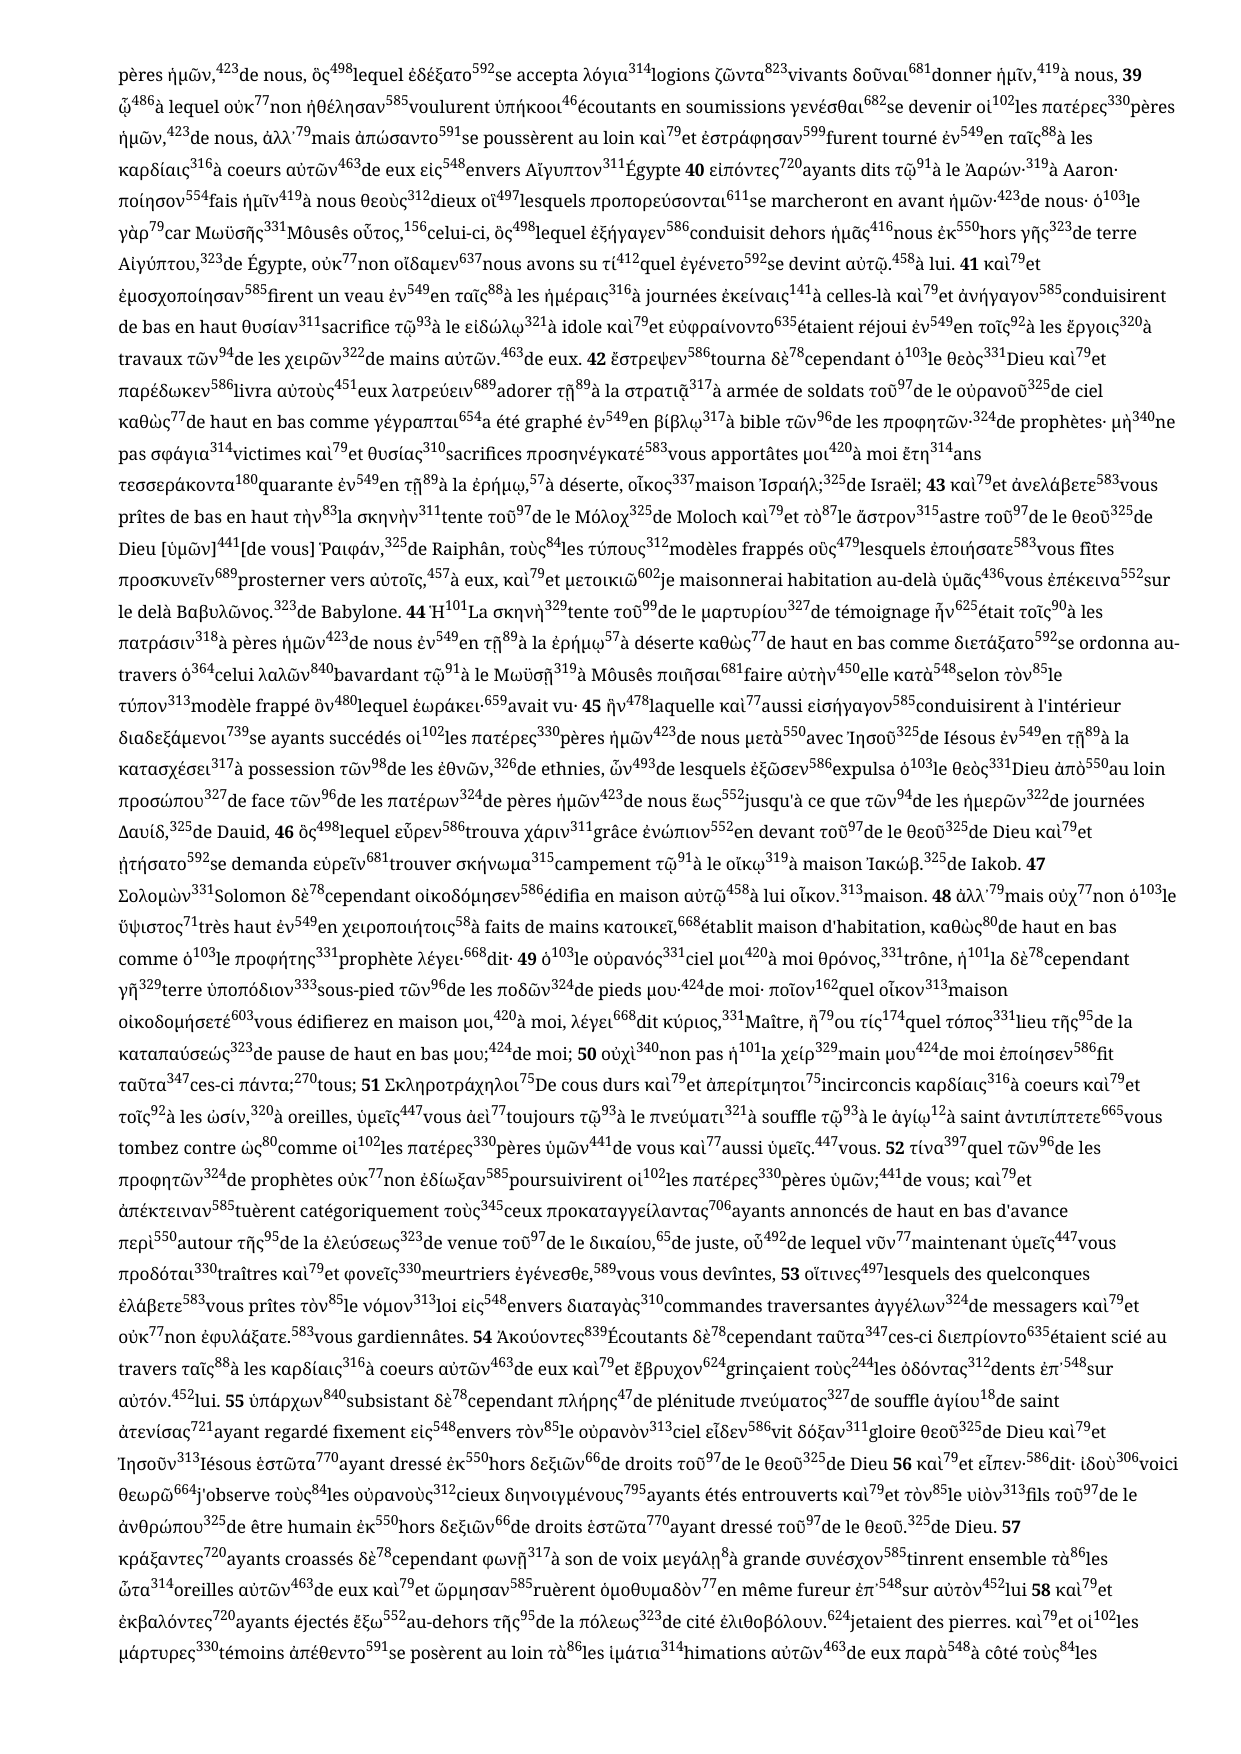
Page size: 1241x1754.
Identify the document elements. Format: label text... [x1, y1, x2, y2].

text 1 Εἶπεν586Dit δὲ78cependant ὁ103le ἀρχιερεύς·331chef sacrificateur· εἰ340si ταῦτα365ces-ci οὕτως77ainsi ἔχει;668a; 2 ὁ469celui δὲ78cependant ἔφη·625déclarait· Ἄνδρες336Hommes ἀδελφοὶ336frères καὶ79et πατέρες,336pères, ἀκούσατε.553écoutez. Ὁ103Le θεὸς331Dieu τῆς95de la δόξης323de gloire ὤφθη600fut vu τῷ91à le πατρὶ319à père ἡμῶν423de nous Ἀβραὰμ319à Abraam ὄντι828à étant ἐν549en τῇ89à la Μεσοποταμίᾳ317à Mésopotamie πρὶν80avant ἢ340ou κατοικῆσαι681établir maison d'habitation αὐτὸν452lui ἐν549en Χαρρὰν317à Charran 3 καὶ79et εἶπεν586dit πρὸς548vers αὐτόν·452lui· ἔξελθε554sors ἐκ550hors τῆς95de la γῆς323de terre σου442de toi καὶ79et [ἐκ]550[hors] τῆς95de la συγγενείας323de parenté σου,442de toi, καὶ79et δεῦρο77viens ici εἰς548envers τὴν83la γῆν311terre ἣν478laquelle ἄν340le cas échéant σοι439à toi δείξω.602je montrerai. 4 τότε77alors ἐξελθὼν721ayant sorti ἐκ550hors γῆς323de terre Χαλδαίων324de Chaldéens κατῴκησεν586établit maison d'habitation ἐν549en Χαρράν.317à Charran. κἀκεῖθεν77et de là μετὰ548après τὸ348ce ἀποθανεῖν681mourir loin τὸν85le πατέρα313père αὐτοῦ464de lui μετῴκισεν586maisonna habitation au-delà αὐτὸν452lui εἰς548envers τὴν83la γῆν311terre ταύτην136celle-ci εἰς548envers ἣν478laquelle ὑμεῖς447vous νῦν77maintenant κατοικεῖτε,665vous établissez maison d'habitation, 5 καὶ79et οὐκ77non ἔδωκεν586donna αὐτῷ458à lui κληρονομίαν311héritage ἐν549en αὐτῇ456à elle οὐδὲ79non cependant βῆμα315estrade ποδὸς325de pied καὶ79et ἐπηγγείλατο592se promit δοῦναι681donner αὐτῷ458à lui εἰς548envers κατάσχεσιν311possession αὐτὴν450elle καὶ79et τῷ93à le σπέρματι321à semence αὐτοῦ464de lui μετ᾽548après αὐτόν,452lui, οὐκ77non ὄντος836de étant αὐτῷ458à lui τέκνου.327de enfant. 6 ἐλάλησεν586bavarda δὲ78cependant οὕτως77ainsi ὁ103le θεὸς331Dieu ὅτι80en ce que ἔσται612se sera τὸ105le σπέρμα333semence αὐτοῦ464de lui πάροικον49maisonnant à côté ἐν549en γῇ317à terre ἀλλοτρίᾳ119à d’autre καὶ79et δουλώσουσιν605esclavageront αὐτὸ454lui καὶ79et κακώσουσιν605feront du mal ἔτη314ans τετρακόσια·180quatre cents· 7 καὶ79et τὸ87le ἔθνος315ethnie ᾧ488à lequel ἐὰν340si le cas échéant δουλεύσωσιν898que soient esclaves κρινῶ602je jugerai ἐγώ,431moi, ὁ103le θεὸς331Dieu εἶπεν,586dit, καὶ79et μετὰ548après ταῦτα347ces-ci ἐξελεύσονται611se sortiront καὶ79et λατρεύσουσίν605adoreront μοι420à moi ἐν549en τῷ91à le τόπῳ319à lieu τούτῳ.144à celui-ci. 8 καὶ79et ἔδωκεν586donna αὐτῷ458à lui διαθήκην311disposition περιτομῆς·323de circoncision· καὶ79et οὕτως77ainsi ἐγέννησεν586engendra τὸν85le Ἰσαὰκ313Isaak καὶ79et περιέτεμεν586circoncit αὐτὸν452lui τῇ89à la ἡμέρᾳ317à journée τῇ89à la ὀγδόῃ,206à huitième, καὶ79et Ἰσαὰκ331Isaak τὸν85le Ἰακώβ,313Iakob, καὶ79et Ἰακὼβ331Iakob τοὺς84les δώδεκα178douze πατριάρχας.312patriarches. 9 Καὶ79Et οἱ102les πατριάρχαι330patriarches ζηλώσαντες720ayants zélés τὸν85le Ἰωσὴφ313Ioseph ἀπέδοντο591se redonnèrent εἰς548envers Αἴγυπτον.311Égypte. καὶ79et ἦν625était ὁ103le θεὸς331Dieu μετ᾽550avec αὐτοῦ464de lui 10 καὶ79et ἐξείλατο592se extrait αὐτὸν452lui ἐκ550hors πασῶν278de toutes τῶν94de les θλίψεων322de oppressions αὐτοῦ464de lui καὶ79et ἔδωκεν586donna αὐτῷ458à lui χάριν311grâce καὶ79et σοφίαν311sagesse ἐναντίον552en-présence Φαραὼ325de Pharaon βασιλέως325de roi Αἰγύπτου323de Égypte καὶ79et κατέστησεν586constitua αὐτὸν452lui ἡγούμενον849se gouvernant ἐπ᾽548sur Αἴγυπτον311Égypte καὶ79et [ἐφ᾽]548[sur] ὅλον269tout entier τὸν85le οἶκον313maison αὐτοῦ.464de lui. 11 ἦλθεν586vint δὲ78cependant λιμὸς331famine ἐφ᾽548sur ὅλην267toute entière τὴν83la Αἴγυπτον311Égypte καὶ79et Χανάαν311Canaan καὶ79et θλῖψις329oppression μεγάλη,20grande, καὶ79et οὐχ77non εὑρίσκον624trouvaient χορτάσματα314fourrages οἱ102les πατέρες330pères ἡμῶν.423de nous. 12 ἀκούσας721ayant écouté δὲ78cependant Ἰακὼβ331Iakob ὄντα823étants σιτία314objets de froments εἰς548envers Αἴγυπτον311Égypte ἐξαπέστειλεν586envoya dehors τοὺς84les πατέρας312pères ἡμῶν423de nous πρῶτον.77premièrement. 13 καὶ79et ἐν549en τῷ93à le δευτέρῳ61à deuxième ἀνεγνωρίσθη600fut fait reconnaître Ἰωσὴφ331Ioseph τοῖς90à les ἀδελφοῖς318à frères αὐτοῦ464de lui καὶ79et φανερὸν49visible ἐγένετο592se devint τῷ91à le Φαραὼ319à Pharaon τὸ105le γένος333genre [τοῦ]97[de le] Ἰωσήφ.325de Ioseph. 14 ἀποστείλας721ayant envoyé δὲ78cependant Ἰωσὴφ331Ioseph μετεκαλέσατο592se appela avec au-delà Ἰακὼβ313Iakob τὸν85le πατέρα313père αὐτοῦ464de lui καὶ79et πᾶσαν267toute τὴν83la συγγένειαν311parenté ἐν549en ψυχαῖς316à âmes ἑβδομήκοντα182à soixante-dix πέντε.182à cinq. 15 καὶ79et κατέβη586descendit Ἰακὼβ331Iakob εἰς548envers Αἴγυπτον311Égypte καὶ79et ἐτελεύτησεν586parvint à l'achèvement αὐτὸς469lui καὶ79et οἱ102les πατέρες330pères ἡμῶν,423de nous, 16 καὶ79et μετετέθησαν599furent changé de place εἰς548envers Συχὲμ311Sichem καὶ79et ἐτέθησαν599furent posé ἐν549en τῷ93à le μνήματι321à monument ᾧ488à lequel ὠνήσατο592se acheta Ἀβραὰμ331Abraam τιμῆς323de valeur ἀργυρίου327de objet d'argent παρὰ550à côté τῶν96de les υἱῶν324de fils Ἑμμὼρ325de Emmor ἐν549en Συχέμ.317à Sichem. 17 Καθὼς80De haut en bas comme δὲ78cependant ἤγγιζεν625approchait ὁ103le χρόνος331temps τῆς95de la ἐπαγγελίας323de promesse ἧς490de laquelle ὡμολόγησεν586avoua ὁ103le θεὸς331Dieu τῷ91à le Ἀβραάμ,319à Abraam, ηὔξησεν586crût ὁ103le λαὸς331peuple καὶ79et ἐπληθύνθη600fut multiplié ἐν549en Αἰγύπτῳ317à Égypte 18 ἄχρι80jusqu'à l'extrémité οὗ494de lequel ἀνέστη586redressa βασιλεὺς331roi ἕτερος132autre-différent [ἐπ᾽548[sur Αἴγυπτον]311Égypte] ὃς498lequel οὐκ77non ᾔδει659avait su τὸν85le Ἰωσήφ.313Ioseph. 19 οὗτος469celui-ci κατασοφισάμενος740se ayant été fait trompé par sophisme contre τὸ87le γένος315genre ἡμῶν423de nous ἐκάκωσεν586fit du mal τοὺς84les πατέρας312pères [ἡμῶν]423[de nous] τοῦ360de ce ποιεῖν689faire τὰ86les βρέφη314bébés ἔκθετα54exposés αὐτῶν463de eux εἰς548envers τὸ348ce μὴ77ne pas ζῳογονεῖσθαι.692être devenu être vivant. 20 Ἐν549En ᾧ144à lequel καιρῷ319à moment ἐγεννήθη600fut engendré Μωϋσῆς331Môusês καὶ79et ἦν625était ἀστεῖος47cosmopolite τῷ91à le θεῷ·319à Dieu· ὃς498lequel ἀνετράφη600fut nourri de bas en haut μῆνας312mois τρεῖς178trois ἐν549en τῷ91à le οἴκῳ319à maison τοῦ97de le πατρός,325de père, 21 ἐκτεθέντος754de ayant été exposé δὲ78cependant αὐτοῦ464de lui ἀνείλατο592se saisit de bas en haut αὐτὸν452lui ἡ101la θυγάτηρ329fille Φαραὼ325de Pharaon καὶ79et ἀνεθρέψατο592se nourrit de bas en haut αὐτὸν452lui ἑαυτῇ531à elle-même εἰς548envers υἱόν.313fils. 22 καὶ79et ἐπαιδεύθη600fut éduqué Μωϋσῆς331Môusês [ἐν]549[en] πάσῃ273à toute σοφίᾳ317à sagesse Αἰγυπτίων,64de Égyptiens, ἦν625était δὲ78cependant δυνατὸς47puissant ἐν549en λόγοις318à discours καὶ79et ἔργοις320à travaux αὐτοῦ.464de lui. 23 Ὡς80Comme δὲ78cependant ἐπληροῦτο636était fait plénitude αὐτῷ458à lui τεσσερακονταετὴς22de quarante ans χρόνος,331temps, ἀνέβη586monta ἐπὶ548sur τὴν83la καρδίαν311coeur αὐτοῦ464de lui ἐπισκέψασθαι682se rendre supervision τοὺς84les ἀδελφοὺς312frères αὐτοῦ464de lui τοὺς84les υἱοὺς312fils Ἰσραήλ.325de Israël. 24 καὶ79et ἰδών721ayant vu τινα373un quelconque ἀδικούμενον875étant fait injustice ἠμύνατο592se défendit καὶ79et ἐποίησεν586fit ἐκδίκησιν311vengeance τῷ352à celui καταπονουμένῳ880à étant accablé de haut en bas πατάξας721ayant percuté τὸν85le Αἰγύπτιον.53Égyptien. 25 ἐνόμιζεν625faisait loi δὲ78cependant συνιέναι689comprendre τοὺς84les ἀδελφοὺς312frères [αὐτοῦ]464[de lui] ὅτι80en ce que ὁ103le θεὸς331Dieu διὰ550par χειρὸς323de main αὐτοῦ464de lui δίδωσιν668donne σωτηρίαν311sauvetage αὐτοῖς·457à eux· οἱ468ceux δὲ78cependant οὐ77non συνῆκαν.585comprirent. 26 τῇ89à la τε79et aussi ἐπιούσῃ826à survenante ἡμέρᾳ317à journée ὤφθη600fut vu αὐτοῖς457à eux μαχομένοις854à se bataillants καὶ79et συνήλλασσεν625réconciliait ensemble αὐτοὺς451eux εἰς548envers εἰρήνην311paix εἰπών·721ayant dit· ἄνδρες,336hommes, ἀδελφοί330frères ἐστε·665vous êtes· ἱνατί77pourquoi ἀδικεῖτε665vous faites injustice ἀλλήλους;501les uns les autres; 27 ὁ364celui δὲ78cependant ἀδικῶν840faisant injustice τὸν245le πλησίον53prochain ἀπώσατο592se poussa au loin αὐτὸν452lui εἰπών·721ayant dit· τίς410quel σε437toi κατέστησεν586constitua ἄρχοντα313chef καὶ79et δικαστὴν313justicier ἐφ᾽550sur ἡμῶν;423de nous; 28 μὴ340ne pas ἀνελεῖν681saisir de bas en haut με417moi σὺ448toi θέλεις666tu veux ὃν295lequel τρόπον313manière ἀνεῖλες584tu saisis de bas en haut ἐχθὲς77hier τὸν85le Αἰγύπτιον;53Égyptien; 29 ἔφυγεν586fuit δὲ78cependant Μωϋσῆς331Môusês ἐν549en τῷ91à le λόγῳ319à discours τούτῳ144à celui-ci καὶ79et ἐγένετο592se devint πάροικος47maisonnant à côté ἐν549en γῇ317à terre Μαδιάμ,325de Madiam, οὗ77où ἐγέννησεν586engendra υἱοὺς312fils δύο.178deux. 30 Καὶ79Et πληρωθέντων755de ayants étés faits plénitude ἐτῶν326de ans τεσσεράκοντα192de quarante ὤφθη600fut vu αὐτῷ458à lui ἐν549en τῇ89à la ἐρήμῳ57à déserte τοῦ99de le ὄρους327de montagne Σινᾶ327de Sinaï ἄγγελος331messager ἐν549en φλογὶ317à flamme πυρὸς327de feu βάτου.323de buisson de ronce. 31 ὁ103le δὲ78cependant Μωϋσῆς331Môusês ἰδὼν721ayant vu ἐθαύμασεν586étonna τὸ87le ὅραμα,315vision, προσερχομένου861de se venant vers δὲ78cependant αὐτοῦ464de lui κατανοῆσαι681intelliger contre ἐγένετο592se devint φωνὴ329son de voix κυρίου·325de Maître· 32 ἐγὼ431moi ὁ103le θεὸς331Dieu τῶν96de les πατέρων324de pères σου,442de toi, ὁ103le θεὸς331Dieu Ἀβραὰμ325de Abraam καὶ79et Ἰσαὰκ325de Isaak καὶ79et Ἰακώβ.325de Iakob. ἔντρομος47tremblant au dedans δὲ78cependant γενόμενος740se ayant devenu Μωϋσῆς331Môusês οὐκ77non ἐτόλμα625osait κατανοῆσαι.681intelliger contre. 33 εἶπεν586dit δὲ78cependant αὐτῷ458à lui ὁ103le κύριος·331Maître· λῦσον554délie τὸ87le ὑπόδημα315soulier τῶν96de les ποδῶν324de pieds σου,442de toi, ὁ103le γὰρ79car τόπος331lieu ἐφ᾽549sur ᾧ486à lequel ἕστηκας640tu as dressé γῆ329terre ἁγία20sainte ἐστίν.668est. 34 ἰδὼν721ayant vu εἶδον582je vis τὴν83la κάκωσιν311maltraitance τοῦ97de le λαοῦ325de peuple μου424de moi τοῦ358de celui ἐν549en Αἰγύπτῳ317à Égypte καὶ79et τοῦ97de le στεναγμοῦ325de soupir αὐτῶν463de eux ἤκουσα,582j'écoutai, καὶ79et κατέβην582je descendis ἐξελέσθαι682se extraire αὐτούς·451eux· καὶ79et νῦν77maintenant δεῦρο77viens ici ἀποστείλω895que j'envoie σε437toi εἰς548envers Αἴγυπτον.311Égypte. 35 Τοῦτον346Celui-ci τὸν85le Μωϋσῆν313Môusês ὃν480lequel ἠρνήσαντο591se nièrent εἰπόντες·720ayants dits· τίς410quel σε437toi κατέστησεν586constitua ἄρχοντα313chef καὶ79et δικαστήν;313justicier; τοῦτον346celui-ci ὁ103le θεὸς331Dieu [καὶ]79[et] ἄρχοντα313chef καὶ79et λυτρωτὴν313rançonneur ἀπέσταλκεν642a envoyé σὺν549avec χειρὶ317à main ἀγγέλου325de messager τοῦ358de celui ὀφθέντος754de ayant été vu αὐτῷ458à lui ἐν549en τῇ89à la βάτῳ.317à buisson de ronce. 36 οὗτος364celui-ci ἐξήγαγεν586conduisit dehors αὐτοὺς451eux ποιήσας721ayant fait τέρατα314prodiges καὶ79et σημεῖα314signes ἐν549en γῇ317à terre Αἰγύπτῳ317à Égypte καὶ79et ἐν549en ἐρυθρᾷ8à Rouge θαλάσσῃ317à mer καὶ79et ἐν549en τῇ89à la ἐρήμῳ57à déserte ἔτη314ans τεσσεράκοντα.180quarante. 37 οὗτός364celui-ci ἐστιν668est ὁ103le Μωϋσῆς331Môusês ὁ364celui εἴπας721ayant dit τοῖς90à les υἱοῖς318à fils Ἰσραήλ·325de Israël· προφήτην313prophète ὑμῖν438à vous ἀναστήσει606redressera ὁ103le θεὸς331Dieu ἐκ550hors τῶν96de les ἀδελφῶν324de frères ὑμῶν441de vous ὡς80comme ἐμέ.417moi. 38 οὗτός364celui-ci ἐστιν668est ὁ364celui γενόμενος740se ayant devenu ἐν549en τῇ89à la ἐκκλησίᾳ317à église ἐν549en τῇ89à la ἐρήμῳ57à déserte μετὰ550avec τοῦ97de le ἀγγέλου325de messager τοῦ358de celui λαλοῦντος834de bavardant αὐτῷ458à lui ἐν549en τῷ93à le ὄρει321à montagne Σινᾶ321à Sinaï καὶ79et τῶν96de les πατέρων324de pères ἡμῶν,423de nous, ὃς498lequel ἐδέξατο592se accepta λόγια314logions ζῶντα823vivants δοῦναι681donner ἡμῖν,419à nous, 39 ᾧ486à lequel οὐκ77non ἠθέλησαν585voulurent ὑπήκοοι46écoutants en soumissions γενέσθαι682se devenir οἱ102les πατέρες330pères ἡμῶν,423de nous, ἀλλ᾽79mais ἀπώσαντο591se poussèrent au loin καὶ79et ἐστράφησαν599furent tourné ἐν549en ταῖς88à les καρδίαις316à coeurs αὐτῶν463de eux εἰς548envers Αἴγυπτον311Égypte 40 εἰπόντες720ayants dits τῷ91à le Ἀαρών·319à Aaron· ποίησον554fais ἡμῖν419à nous θεοὺς312dieux οἳ497lesquels προπορεύσονται611se marcheront en avant ἡμῶν·423de nous· ὁ103le γὰρ79car Μωϋσῆς331Môusês οὗτος,156celui-ci, ὃς498lequel ἐξήγαγεν586conduisit dehors ἡμᾶς416nous ἐκ550hors γῆς323de terre Αἰγύπτου,323de Égypte, οὐκ77non οἴδαμεν637nous avons su τί412quel ἐγένετο592se devint αὐτῷ.458à lui. 41 καὶ79et ἐμοσχοποίησαν585firent un veau ἐν549en ταῖς88à les ἡμέραις316à journées ἐκείναις141à celles-là καὶ79et ἀνήγαγον585conduisirent de bas en haut θυσίαν311sacrifice τῷ93à le εἰδώλῳ321à idole καὶ79et εὐφραίνοντο635étaient réjoui ἐν549en τοῖς92à les ἔργοις320à travaux τῶν94de les χειρῶν322de mains αὐτῶν.463de eux. 42 ἔστρεψεν586tourna δὲ78cependant ὁ103le θεὸς331Dieu καὶ79et παρέδωκεν586livra αὐτοὺς451eux λατρεύειν689adorer τῇ89à la στρατιᾷ317à armée de soldats τοῦ97de le οὐρανοῦ325de ciel καθὼς77de haut en bas comme γέγραπται654a été graphé ἐν549en βίβλῳ317à bible τῶν96de les προφητῶν·324de prophètes· μὴ340ne pas σφάγια314victimes καὶ79et θυσίας310sacrifices προσηνέγκατέ583vous apportâtes μοι420à moi ἔτη314ans τεσσεράκοντα180quarante ἐν549en τῇ89à la ἐρήμῳ,57à déserte, οἶκος337maison Ἰσραήλ;325de Israël; 43 καὶ79et ἀνελάβετε583vous prîtes de bas en haut τὴν83la σκηνὴν311tente τοῦ97de le Μόλοχ325de Moloch καὶ79et τὸ87le ἄστρον315astre τοῦ97de le θεοῦ325de Dieu [ὑμῶν]441[de vous] Ῥαιφάν,325de Raiphân, τοὺς84les τύπους312modèles frappés οὓς479lesquels ἐποιήσατε583vous fîtes προσκυνεῖν689prosterner vers αὐτοῖς,457à eux, καὶ79et μετοικιῶ602je maisonnerai habitation au-delà ὑμᾶς436vous ἐπέκεινα552sur le delà Βαβυλῶνος.323de Babylone. 44 Ἡ101La σκηνὴ329tente τοῦ99de le μαρτυρίου327de témoignage ἦν625était τοῖς90à les πατράσιν318à pères ἡμῶν423de nous ἐν549en τῇ89à la ἐρήμῳ57à déserte καθὼς77de haut en bas comme διετάξατο592se ordonna au-travers ὁ364celui λαλῶν840bavardant τῷ91à le Μωϋσῇ319à Môusês ποιῆσαι681faire αὐτὴν450elle κατὰ548selon τὸν85le τύπον313modèle frappé ὃν480lequel ἑωράκει·659avait vu· 45 ἣν478laquelle καὶ77aussi εἰσήγαγον585conduisirent à l'intérieur διαδεξάμενοι739se ayants succédés οἱ102les πατέρες330pères ἡμῶν423de nous μετὰ550avec Ἰησοῦ325de Iésous ἐν549en τῇ89à la κατασχέσει317à possession τῶν98de les ἐθνῶν,326de ethnies, ὧν493de lesquels ἐξῶσεν586expulsa ὁ103le θεὸς331Dieu ἀπὸ550au loin προσώπου327de face τῶν96de les πατέρων324de pères ἡμῶν423de nous ἕως552jusqu'à ce que τῶν94de les ἡμερῶν322de journées Δαυίδ,325de Dauid, 46 ὃς498lequel εὗρεν586trouva χάριν311grâce ἐνώπιον552en devant τοῦ97de le θεοῦ325de Dieu καὶ79et ᾐτήσατο592se demanda εὑρεῖν681trouver σκήνωμα315campement τῷ91à le οἴκῳ319à maison Ἰακώβ.325de Iakob. 47 Σολομὼν331Solomon δὲ78cependant οἰκοδόμησεν586édifia en maison αὐτῷ458à lui οἶκον.313maison. 48 ἀλλ᾽79mais οὐχ77non ὁ103le ὕψιστος71très haut ἐν549en χειροποιήτοις58à faits de mains κατοικεῖ,668établit maison d'habitation, καθὼς80de haut en bas comme ὁ103le προφήτης331prophète λέγει·668dit· 49 ὁ103le οὐρανός331ciel μοι420à moi θρόνος,331trône, ἡ101la δὲ78cependant γῆ329terre ὑποπόδιον333sous-pied τῶν96de les ποδῶν324de pieds μου·424de moi· ποῖον162quel οἶκον313maison οἰκοδομήσετέ603vous édifierez en maison μοι,420à moi, λέγει668dit κύριος,331Maître, ἢ79ou τίς174quel τόπος331lieu τῆς95de la καταπαύσεώς323de pause de haut en bas μου;424de moi; 50 οὐχὶ340non pas ἡ101la χείρ329main μου424de moi ἐποίησεν586fit ταῦτα347ces-ci πάντα;270tous; 51 Σκληροτράχηλοι75De cous durs καὶ79et ἀπερίτμητοι75incirconcis καρδίαις316à coeurs καὶ79et τοῖς92à les ὠσίν,320à oreilles, ὑμεῖς447vous ἀεὶ77toujours τῷ93à le πνεύματι321à souffle τῷ93à le ἁγίῳ12à saint ἀντιπίπτετε665vous tombez contre ὡς80comme οἱ102les πατέρες330pères ὑμῶν441de vous καὶ77aussi ὑμεῖς.447vous. 52 τίνα397quel τῶν96de les προφητῶν324de prophètes οὐκ77non ἐδίωξαν585poursuivirent οἱ102les πατέρες330pères ὑμῶν;441de vous; καὶ79et ἀπέκτειναν585tuèrent catégoriquement τοὺς345ceux προκαταγγείλαντας706ayants annoncés de haut en bas d'avance περὶ550autour τῆς95de la ἐλεύσεως323de venue τοῦ97de le δικαίου,65de juste, οὗ492de lequel νῦν77maintenant ὑμεῖς447vous προδόται330traîtres καὶ79et φονεῖς330meurtriers ἐγένεσθε,589vous vous devîntes, 53 οἵτινες497lesquels des quelconques ἐλάβετε583vous prîtes τὸν85le νόμον313loi εἰς548envers διαταγὰς310commandes traversantes ἀγγέλων324de messagers καὶ79et οὐκ77non ἐφυλάξατε.583vous gardiennâtes. 54 Ἀκούοντες839Écoutants δὲ78cependant ταῦτα347ces-ci διεπρίοντο635étaient scié au travers ταῖς88à les καρδίαις316à coeurs αὐτῶν463de eux καὶ79et ἔβρυχον624grinçaient τοὺς244les ὀδόντας312dents ἐπ᾽548sur αὐτόν.452lui. 55 ὑπάρχων840subsistant δὲ78cependant πλήρης47de plénitude πνεύματος327de souffle ἁγίου18de saint ἀτενίσας721ayant regardé fixement εἰς548envers τὸν85le οὐρανὸν313ciel εἶδεν586vit δόξαν311gloire θεοῦ325de Dieu καὶ79et Ἰησοῦν313Iésous ἑστῶτα770ayant dressé ἐκ550hors δεξιῶν66de droits τοῦ97de le θεοῦ325de Dieu 56 καὶ79et εἶπεν·586dit· ἰδοὺ306voici θεωρῶ664j'observe τοὺς84les οὐρανοὺς312cieux διηνοιγμένους795ayants étés entrouverts καὶ79et τὸν85le υἱὸν313fils τοῦ97de le ἀνθρώπου325de être humain ἐκ550hors δεξιῶν66de droits ἑστῶτα770ayant dressé τοῦ97de le θεοῦ.325de Dieu. 57 κράξαντες720ayants croassés δὲ78cependant φωνῇ317à son de voix μεγάλῃ8à grande συνέσχον585tinrent ensemble τὰ86les ὦτα314oreilles αὐτῶν463de eux καὶ79et ὥρμησαν585ruèrent ὁμοθυμαδὸν77en même fureur ἐπ᾽548sur αὐτὸν452lui 58 καὶ79et ἐκβαλόντες720ayants éjectés ἔξω552au-dehors τῆς95de la πόλεως323de cité ἐλιθοβόλουν.624jetaient des pierres. καὶ79et οἱ102les μάρτυρες330témoins ἀπέθεντο591se posèrent au loin τὰ86les ἱμάτια314himations αὐτῶν463de eux παρὰ548à côté τοὺς84les πόδας312pieds νεανίου325de adolescent καλουμένου885de étant appelé Σαύλου,325de Saul, 59 καὶ79et ἐλιθοβόλουν624jetaient des pierres τὸν85le Στέφανον313Stephanos ἐπικαλούμενον849se surnommant καὶ79et λέγοντα·822disant· κύριε337Maître Ἰησοῦ,337Iésous, δέξαι558te accepte τὸ87le πνεῦμά315souffle μου.424de moi. 60 θεὶς721ayant posé δὲ78cependant τὰ246les γόνατα314genoux ἔκραξεν586croassa φωνῇ317à son de voix μεγάλῃ·8à grande· κύριε,337Maître, μὴ77ne pas στήσῃς897que tu dresses αὐτοῖς457à eux ταύτην136celle-ci τὴν83la ἁμαρτίαν.311faute. καὶ79et τοῦτο348ce-ci εἰπὼν721ayant dit ἐκοιμήθη.600fut mis au coucher. [118, 59, 1181, 1665]
